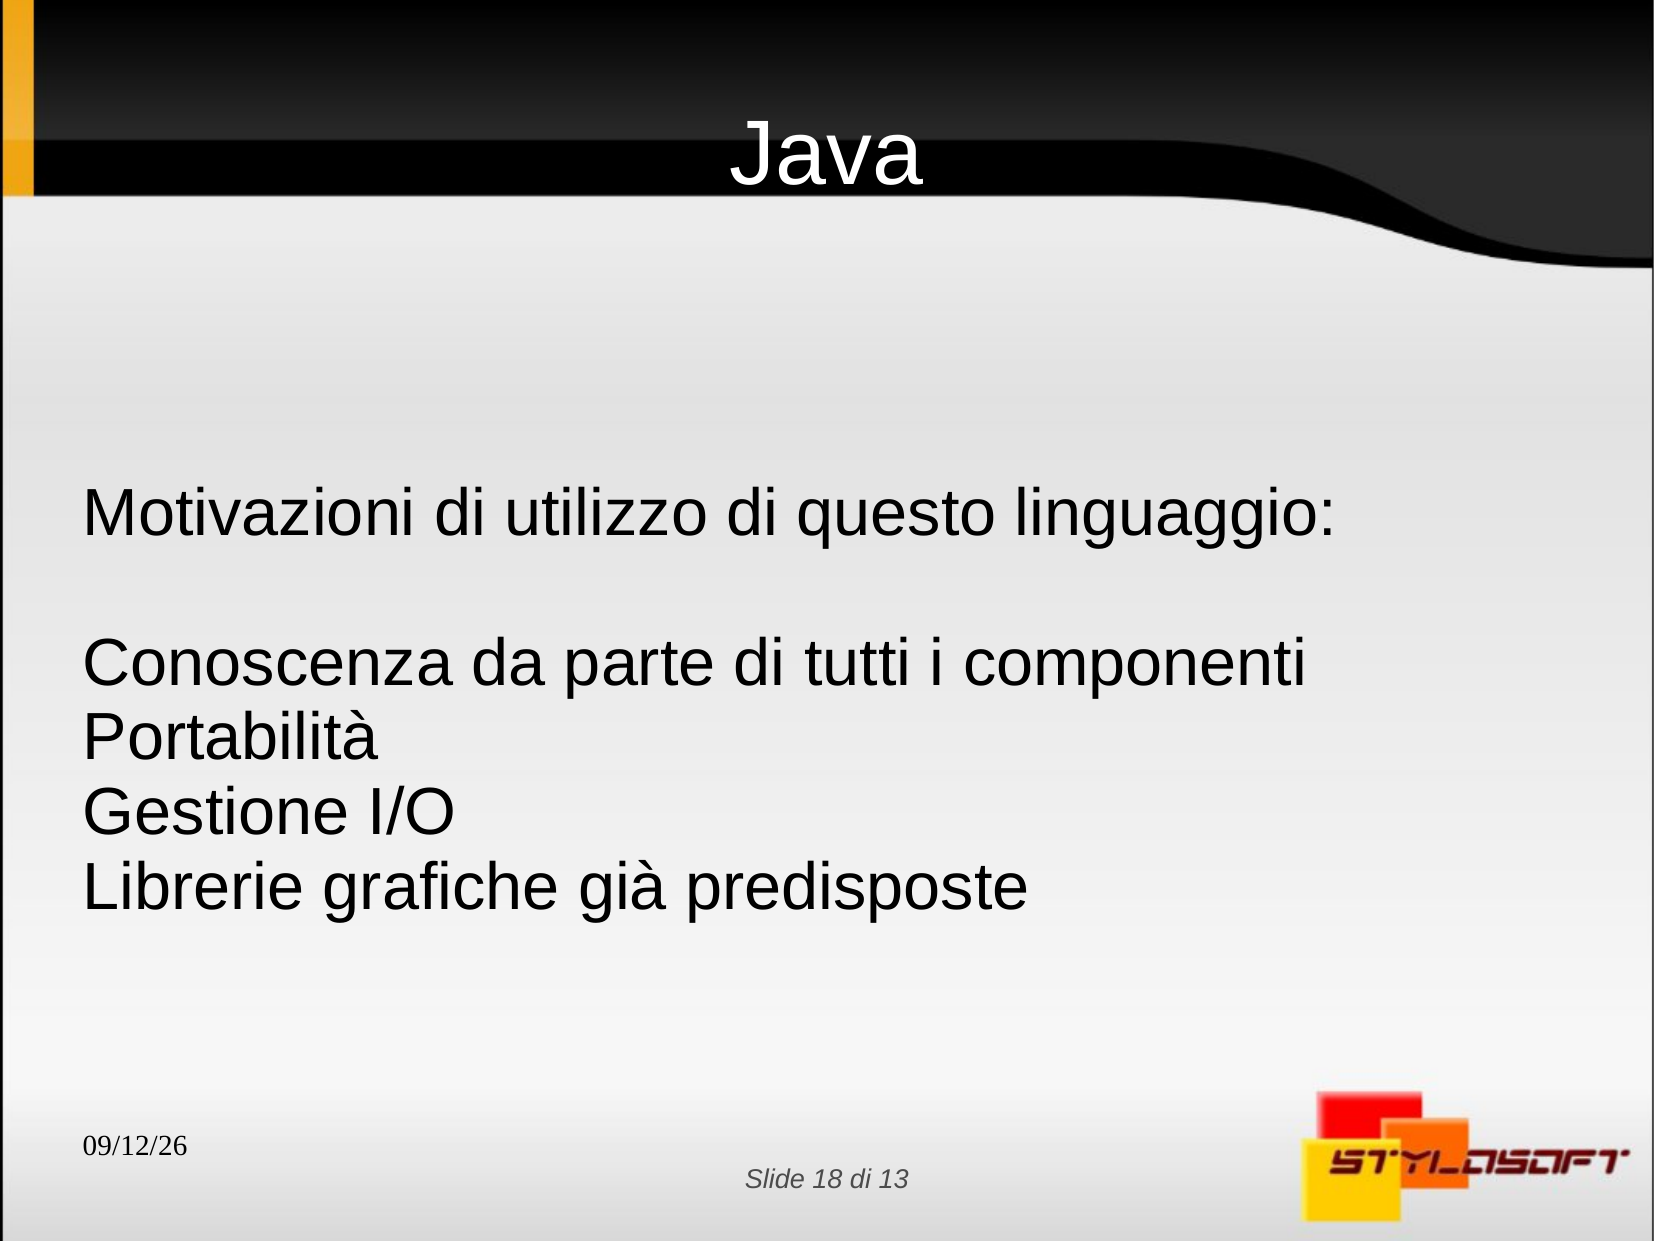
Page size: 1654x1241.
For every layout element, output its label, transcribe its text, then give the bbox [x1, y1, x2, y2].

text_box Slide <numero> di 13 [0, 1156, 1654, 1241]
title Java [82, 49, 1571, 257]
picture [0, 0, 1654, 1156]
subtitle Motivazioni di utilizzo di questo linguaggio: Conoscenza da parte di tutti i componenti Portabilità Gestione I/O Librerie grafiche già predisposte [82, 297, 1571, 1102]
